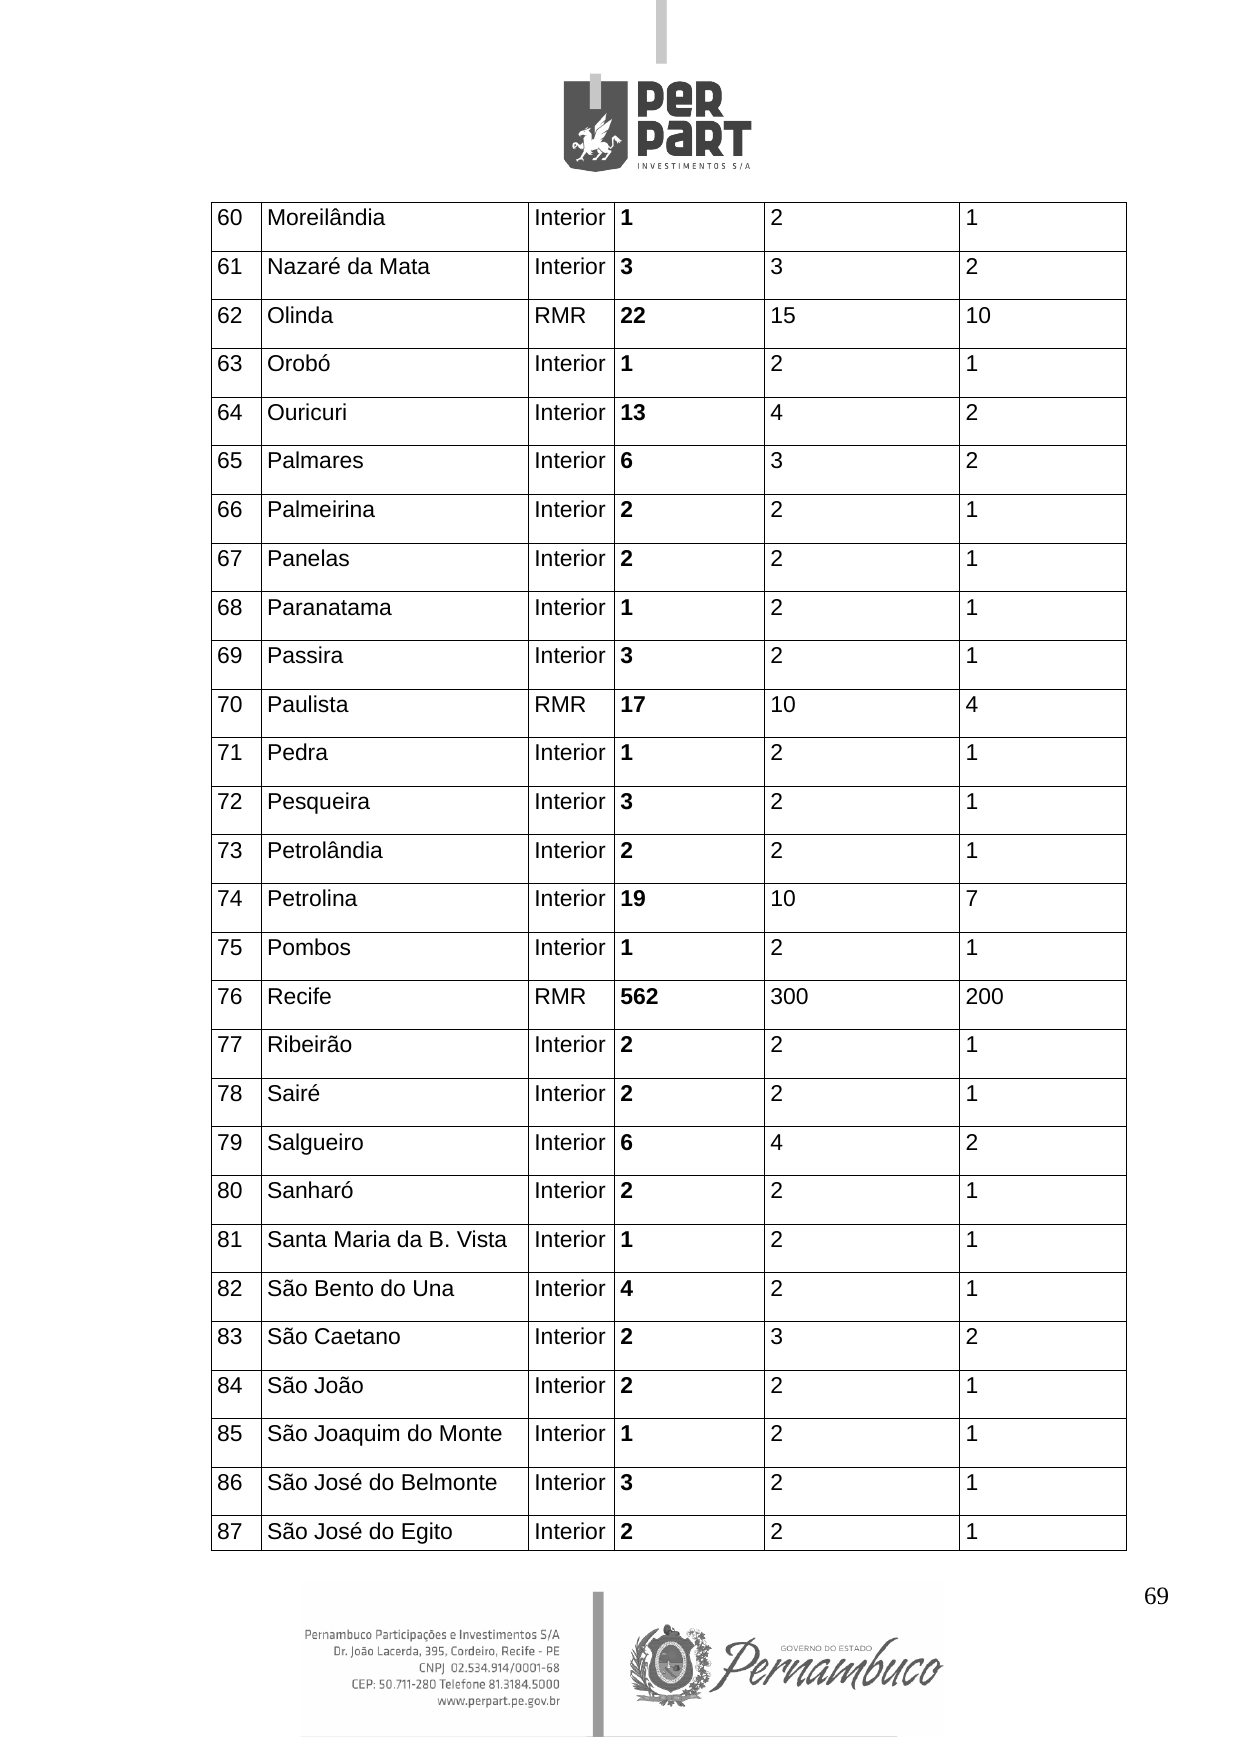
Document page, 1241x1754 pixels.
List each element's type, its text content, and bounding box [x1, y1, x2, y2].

table_cell 2 [765, 933, 959, 980]
table_cell Santa Maria da B. Vista [262, 1225, 528, 1272]
table_cell 3 [765, 446, 959, 494]
table_cell 85 [212, 1419, 261, 1467]
picture [300, 1582, 945, 1737]
table_cell 1 [960, 203, 1126, 251]
table_cell 2 [615, 1079, 764, 1126]
table_cell 3 [615, 1468, 764, 1515]
table_cell Pesqueira [262, 787, 528, 834]
table_cell Ribeirão [262, 1030, 528, 1078]
table_cell 62 [212, 300, 261, 348]
table_cell 65 [212, 446, 261, 494]
table_cell 2 [615, 1176, 764, 1223]
table_cell 1 [960, 641, 1126, 688]
table_cell São José do Egito [262, 1516, 528, 1550]
table_cell Interior [529, 738, 614, 786]
table_cell 2 [765, 787, 959, 834]
table_cell Interior [529, 446, 614, 494]
table_cell 4 [960, 690, 1126, 737]
table_cell Sairé [262, 1079, 528, 1126]
table_cell Pombos [262, 933, 528, 980]
table_cell 1 [960, 738, 1126, 786]
table_cell 17 [615, 690, 764, 737]
table_cell 10 [765, 690, 959, 737]
table_cell 1 [960, 1176, 1126, 1223]
table_cell 1 [615, 349, 764, 397]
table_cell 4 [615, 1273, 764, 1321]
table_cell Interior [529, 884, 614, 932]
table_cell 1 [615, 1419, 764, 1467]
table_cell 2 [765, 349, 959, 397]
table_cell Paranatama [262, 592, 528, 640]
table_cell 2 [765, 738, 959, 786]
table_cell 2 [960, 252, 1126, 299]
table_cell 2 [765, 1176, 959, 1223]
table_cell 2 [615, 1516, 764, 1550]
table_cell São João [262, 1371, 528, 1418]
table_cell Salgueiro [262, 1127, 528, 1175]
table_cell 79 [212, 1127, 261, 1175]
table_cell 10 [960, 300, 1126, 348]
table_cell 82 [212, 1273, 261, 1321]
table_cell 1 [960, 1225, 1126, 1272]
table_cell Recife [262, 981, 528, 1029]
table_cell 1 [960, 1516, 1126, 1550]
table_cell 1 [960, 1371, 1126, 1418]
table_cell 2 [615, 1030, 764, 1078]
table_cell São Caetano [262, 1322, 528, 1369]
table_cell Interior [529, 1322, 614, 1369]
table_cell 200 [960, 981, 1126, 1029]
table_cell 6 [615, 446, 764, 494]
table_cell Palmeirina [262, 495, 528, 542]
table_cell 2 [765, 1079, 959, 1126]
table_cell 1 [960, 544, 1126, 591]
table_cell 2 [765, 495, 959, 542]
table_cell 2 [765, 1225, 959, 1272]
table_cell 2 [765, 1516, 959, 1550]
table_cell 19 [615, 884, 764, 932]
table_cell 83 [212, 1322, 261, 1369]
table_cell Interior [529, 203, 614, 251]
table_cell Pedra [262, 738, 528, 786]
table_cell 2 [765, 1030, 959, 1078]
table_cell 3 [765, 252, 959, 299]
table_cell 71 [212, 738, 261, 786]
table_cell 77 [212, 1030, 261, 1078]
table_cell Interior [529, 1371, 614, 1418]
table_cell 2 [615, 1371, 764, 1418]
table_cell 2 [960, 1127, 1126, 1175]
table_cell 1 [960, 349, 1126, 397]
table_cell Interior [529, 1079, 614, 1126]
table_cell 2 [960, 398, 1126, 445]
table_cell 81 [212, 1225, 261, 1272]
table_cell 2 [765, 1273, 959, 1321]
table_cell 2 [960, 1322, 1126, 1369]
table_cell Olinda [262, 300, 528, 348]
table_cell 1 [960, 592, 1126, 640]
table_cell São Joaquim do Monte [262, 1419, 528, 1467]
table_cell 2 [765, 203, 959, 251]
table_cell Interior [529, 641, 614, 688]
table_cell 10 [765, 884, 959, 932]
table_cell Interior [529, 1419, 614, 1467]
table_cell 1 [960, 1468, 1126, 1515]
table_cell 74 [212, 884, 261, 932]
table_cell 75 [212, 933, 261, 980]
table_cell Interior [529, 1127, 614, 1175]
table_cell 3 [615, 641, 764, 688]
table_cell Interior [529, 1468, 614, 1515]
table_cell RMR [529, 690, 614, 737]
table_cell Interior [529, 495, 614, 542]
table_cell 86 [212, 1468, 261, 1515]
table_cell 3 [765, 1322, 959, 1369]
table_cell Paulista [262, 690, 528, 737]
table_cell 1 [960, 787, 1126, 834]
table_cell 4 [765, 398, 959, 445]
table_cell 1 [960, 835, 1126, 883]
table_cell Passira [262, 641, 528, 688]
table_cell 63 [212, 349, 261, 397]
table_cell 2 [615, 1322, 764, 1369]
table_cell 72 [212, 787, 261, 834]
table_cell Ouricuri [262, 398, 528, 445]
table_cell 1 [615, 203, 764, 251]
table_cell 2 [615, 495, 764, 542]
table_cell Moreilândia [262, 203, 528, 251]
table_cell 2 [765, 592, 959, 640]
table_cell 6 [615, 1127, 764, 1175]
table_cell Interior [529, 349, 614, 397]
table_cell Petrolina [262, 884, 528, 932]
table_cell Interior [529, 933, 614, 980]
table_cell Interior [529, 835, 614, 883]
table_cell 70 [212, 690, 261, 737]
table_cell 61 [212, 252, 261, 299]
table_cell 3 [615, 787, 764, 834]
table_cell 1 [615, 933, 764, 980]
table_cell 2 [765, 1468, 959, 1515]
table_cell Petrolândia [262, 835, 528, 883]
table_cell 73 [212, 835, 261, 883]
table_cell 87 [212, 1516, 261, 1550]
table_cell 1 [960, 1419, 1126, 1467]
table_cell Interior [529, 1176, 614, 1223]
table_cell 67 [212, 544, 261, 591]
table_cell 1 [960, 495, 1126, 542]
table_cell 13 [615, 398, 764, 445]
table_cell 2 [615, 835, 764, 883]
table_cell Interior [529, 1516, 614, 1550]
table_cell 1 [960, 1030, 1126, 1078]
table_cell Interior [529, 252, 614, 299]
table_cell 2 [615, 544, 764, 591]
table_cell 68 [212, 592, 261, 640]
table_cell 4 [765, 1127, 959, 1175]
table_cell São José do Belmonte [262, 1468, 528, 1515]
table_cell 78 [212, 1079, 261, 1126]
table_cell 2 [765, 544, 959, 591]
table_cell 562 [615, 981, 764, 1029]
table_cell 2 [765, 1371, 959, 1418]
table_cell 2 [765, 1419, 959, 1467]
table_cell 1 [960, 933, 1126, 980]
table_cell Interior [529, 592, 614, 640]
table_cell 2 [765, 641, 959, 688]
table_cell Interior [529, 1030, 614, 1078]
table_cell 1 [615, 738, 764, 786]
table_cell 1 [615, 592, 764, 640]
table_cell Interior [529, 544, 614, 591]
table_cell 69 [212, 641, 261, 688]
table_cell Orobó [262, 349, 528, 397]
table_cell Interior [529, 398, 614, 445]
table_cell Interior [529, 787, 614, 834]
table_cell 300 [765, 981, 959, 1029]
table_cell 80 [212, 1176, 261, 1223]
table_cell Nazaré da Mata [262, 252, 528, 299]
table_cell 76 [212, 981, 261, 1029]
table_cell 84 [212, 1371, 261, 1418]
table_cell Interior [529, 1225, 614, 1272]
table_cell Palmares [262, 446, 528, 494]
table_cell São Bento do Una [262, 1273, 528, 1321]
table_cell 64 [212, 398, 261, 445]
table_cell Panelas [262, 544, 528, 591]
table_cell 60 [212, 203, 261, 251]
table_cell 1 [960, 1273, 1126, 1321]
table_cell RMR [529, 981, 614, 1029]
table_cell 2 [960, 446, 1126, 494]
table_cell 2 [765, 835, 959, 883]
table_cell 7 [960, 884, 1126, 932]
table_cell 15 [765, 300, 959, 348]
table_cell RMR [529, 300, 614, 348]
table_cell 22 [615, 300, 764, 348]
table_cell Interior [529, 1273, 614, 1321]
table_cell 66 [212, 495, 261, 542]
table_cell 1 [960, 1079, 1126, 1126]
table_cell Sanharó [262, 1176, 528, 1223]
table_cell 1 [615, 1225, 764, 1272]
table_cell 3 [615, 252, 764, 299]
